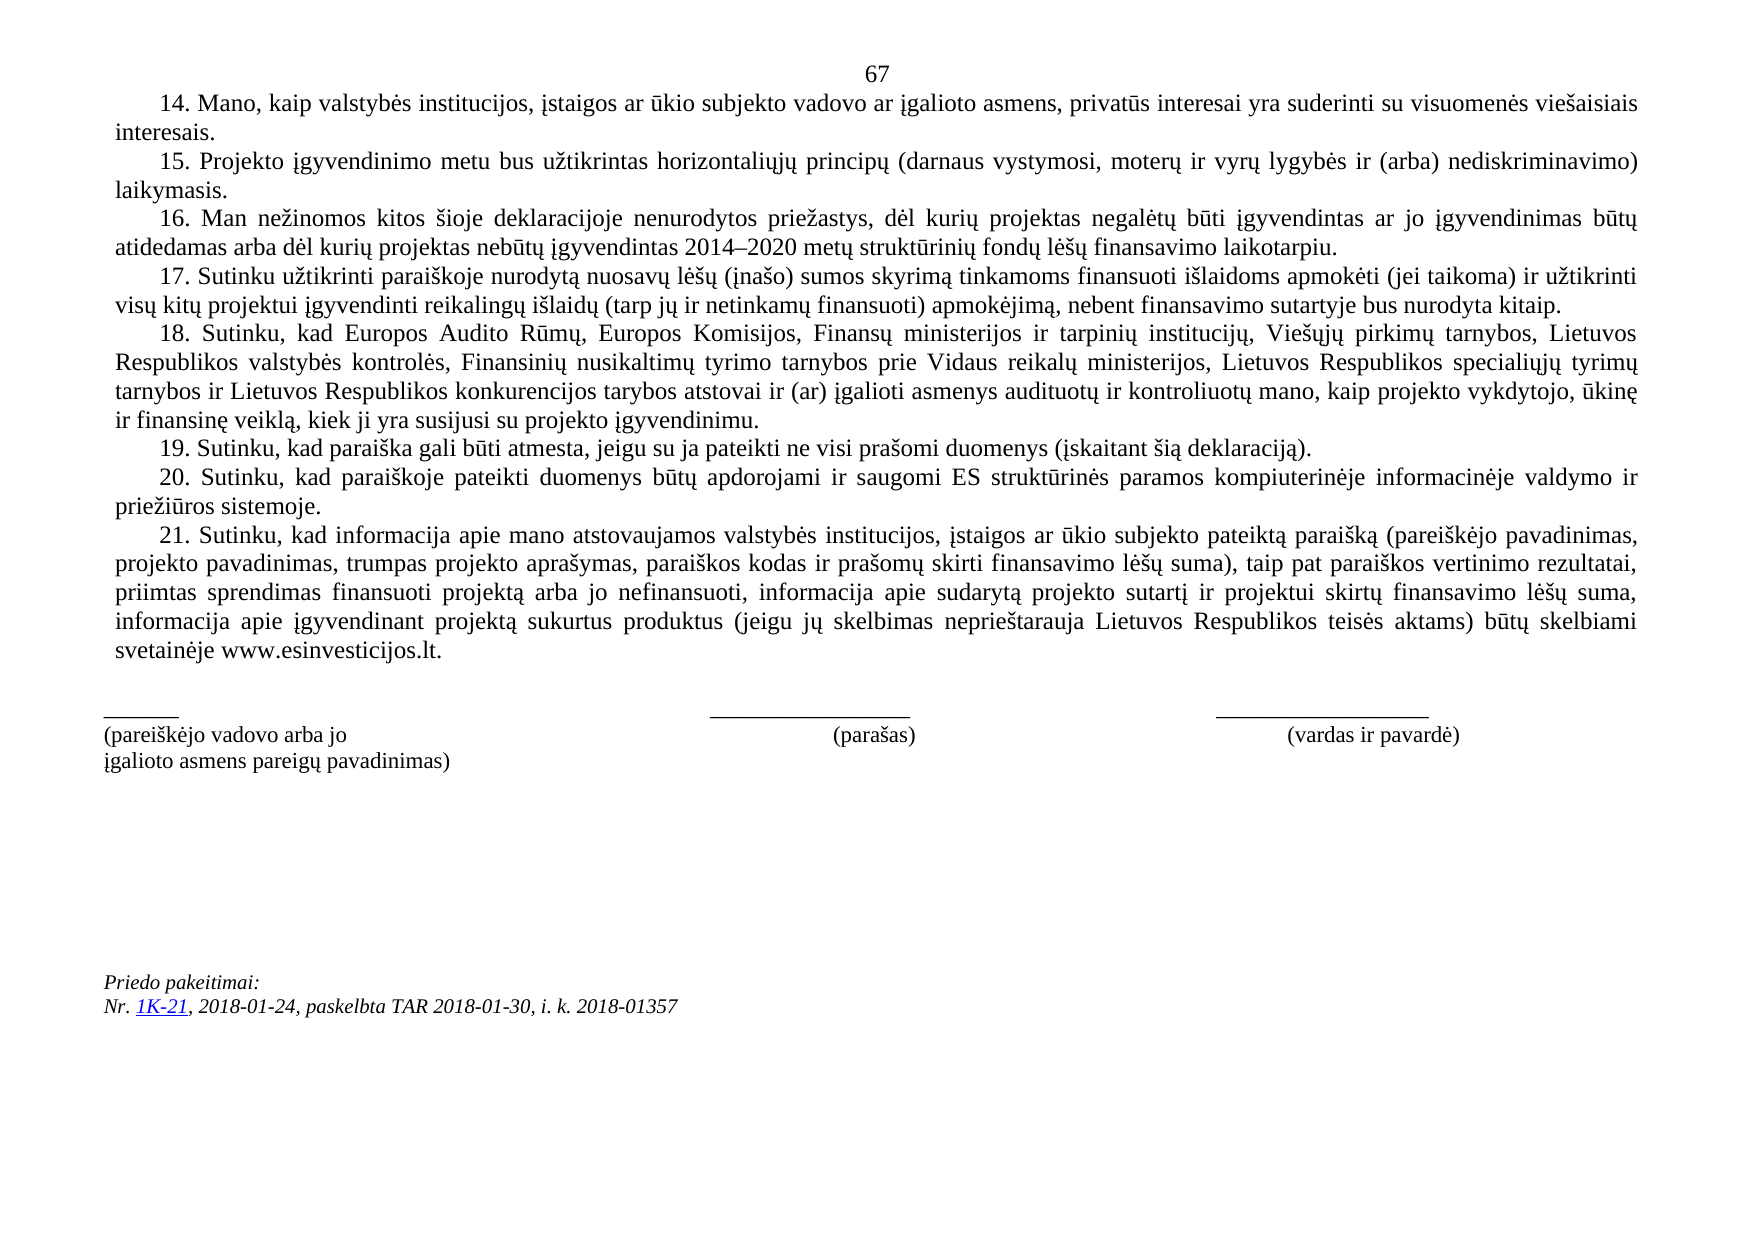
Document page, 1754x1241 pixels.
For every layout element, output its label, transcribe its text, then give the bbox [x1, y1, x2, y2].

text įgalioto asmens pareigų pavadinimas) [103, 747, 1651, 774]
table_header 14. Mano, kaip valstybės institucijos, įstaigos ar ūkio subjekto vadovo ar įgalioto asmens, privatūs interesai yra suderinti su visuomenės viešaisiais interesais. 15. Projekto įgyvendinimo metu bus užtikrintas horizontaliųjų principų (darnaus vystymosi, moterų ir vyrų lygybės ir (arba) nediskriminavimo) laikymasis. 16. Man nežinomos kitos šioje deklaracijoje nenurodytos priežastys, dėl kurių projektas negalėtų būti įgyvendintas ar jo įgyvendinimas būtų atidedamas arba dėl kurių projektas nebūtų įgyvendintas 2014–2020 metų struktūrinių fondų lėšų finansavimo laikotarpiu. 17. Sutinku užtikrinti paraiškoje nurodytą nuosavų lėšų (įnašo) sumos skyrimą tinkamoms finansuoti išlaidoms apmokėti (jei taikoma) ir užtikrinti visų kitų projektui įgyvendinti reikalingų išlaidų (tarp jų ir netinkamų finansuoti) apmokėjimą, nebent finansavimo sutartyje bus nurodyta kitaip. 18. Sutinku, kad Europos Audito Rūmų, Europos Komisijos, Finansų ministerijos ir tarpinių institucijų, Viešųjų pirkimų tarnybos, Lietuvos Respublikos valstybės kontrolės, Finansinių nusikaltimų tyrimo tarnybos prie Vidaus reikalų ministerijos, Lietuvos Respublikos specialiųjų tyrimų tarnybos ir Lietuvos Respublikos konkurencijos tarybos atstovai ir (ar) įgalioti asmenys audituotų ir kontroliuotų mano, kaip projekto vykdytojo, ūkinę ir finansinę veiklą, kiek ji yra susijusi su projekto įgyvendinimu. 19. Sutinku, kad paraiška gali būti atmesta, jeigu su ja pateikti ne visi prašomi duomenys (įskaitant šią deklaraciją). 20. Sutinku, kad paraiškoje pateikti duomenys būtų apdorojami ir saugomi ES struktūrinės paramos kompiuterinėje informacinėje valdymo ir priežiūros sistemoje. 21. Sutinku, kad informacija apie mano atstovaujamos valstybės institucijos, įstaigos ar ūkio subjekto pateiktą paraišką (pareiškėjo pavadinimas, projekto pavadinimas, trumpas projekto aprašymas, paraiškos kodas ir prašomų skirti finansavimo lėšų suma), taip pat paraiškos vertinimo rezultatai, priimtas sprendimas finansuoti projektą arba jo nefinansuoti, informacija apie sudarytą projekto sutartį ir projektui skirtų finansavimo lėšų suma, informacija apie įgyvendinant projektą sukurtus produktus (jeigu jų skelbimas neprieštarauja Lietuvos Respublikos teisės aktams) būtų skelbiami svetainėje www.esinvesticijos.lt. [104, 89, 1651, 663]
text ______ ________________ _________________ [103, 692, 1651, 721]
text (pareiškėjo vadovo arba jo (parašas) (vardas ir pavardė) [103, 721, 1651, 747]
text Nr. 1K-21, 2018-01-24, paskelbta TAR 2018-01-30, i. k. 2018-01357 [103, 994, 1651, 1018]
table_cell [104, 664, 1651, 692]
text Priedo pakeitimai: [103, 970, 1651, 994]
